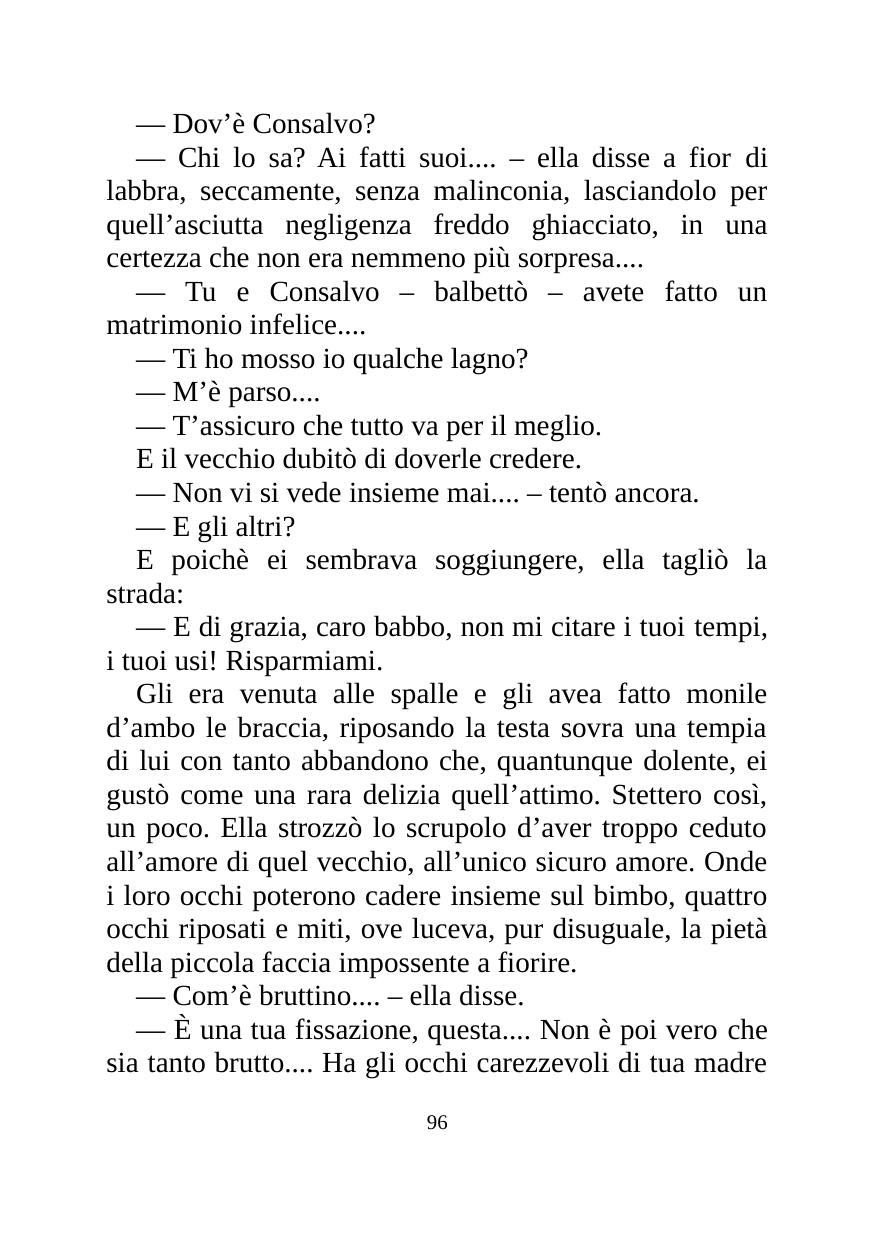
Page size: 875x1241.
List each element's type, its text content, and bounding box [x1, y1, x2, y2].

text — È una tua fissazione, questa.... Non è poi vero che sia tanto brutto.... Ha gli occhi carezzevoli di tua madre [106, 1012, 768, 1079]
text E poichè ei sembrava soggiungere, ella tagliò la strada: [106, 542, 768, 609]
text — E gli altri? [106, 509, 768, 542]
text — Tu e Consalvo – balbettò – avete fatto un matrimonio infelice.... [106, 274, 768, 341]
text — T’assicuro che tutto va per il meglio. [106, 408, 768, 442]
text — E di grazia, caro babbo, non mi citare i tuoi tempi, i tuoi usi! Risparmiami. [106, 609, 768, 676]
text E il vecchio dubitò di doverle credere. [106, 442, 768, 475]
text Gli era venuta alle spalle e gli avea fatto monile d’ambo le braccia, riposando la testa sovra una tempia di lui con tanto abbandono che, quantunque dolente, ei gustò come una rara delizia quell’attimo. Stettero così, un poco. Ella strozzò lo scrupolo d’aver troppo ceduto all’amore di quel vecchio, all’unico sicuro amore. Onde i loro occhi poterono cadere insieme sul bimbo, quattro occhi riposati e miti, ove luceva, pur disuguale, la pietà della piccola faccia impossente a fiorire. [106, 676, 768, 978]
text — M’è parso.... [106, 374, 768, 408]
text — Chi lo sa? Ai fatti suoi.... – ella disse a fior di labbra, seccamente, senza malinconia, lasciandolo per quell’asciutta negligenza freddo ghiacciato, in una certezza che non era nemmeno più sorpresa.... [106, 140, 768, 274]
text — Com’è bruttino.... – ella disse. [106, 978, 768, 1012]
text — Non vi si vede insieme mai.... – tentò ancora. [106, 475, 768, 509]
text — Ti ho mosso io qualche lagno? [106, 341, 768, 374]
text — Dov’è Consalvo? [106, 106, 768, 140]
